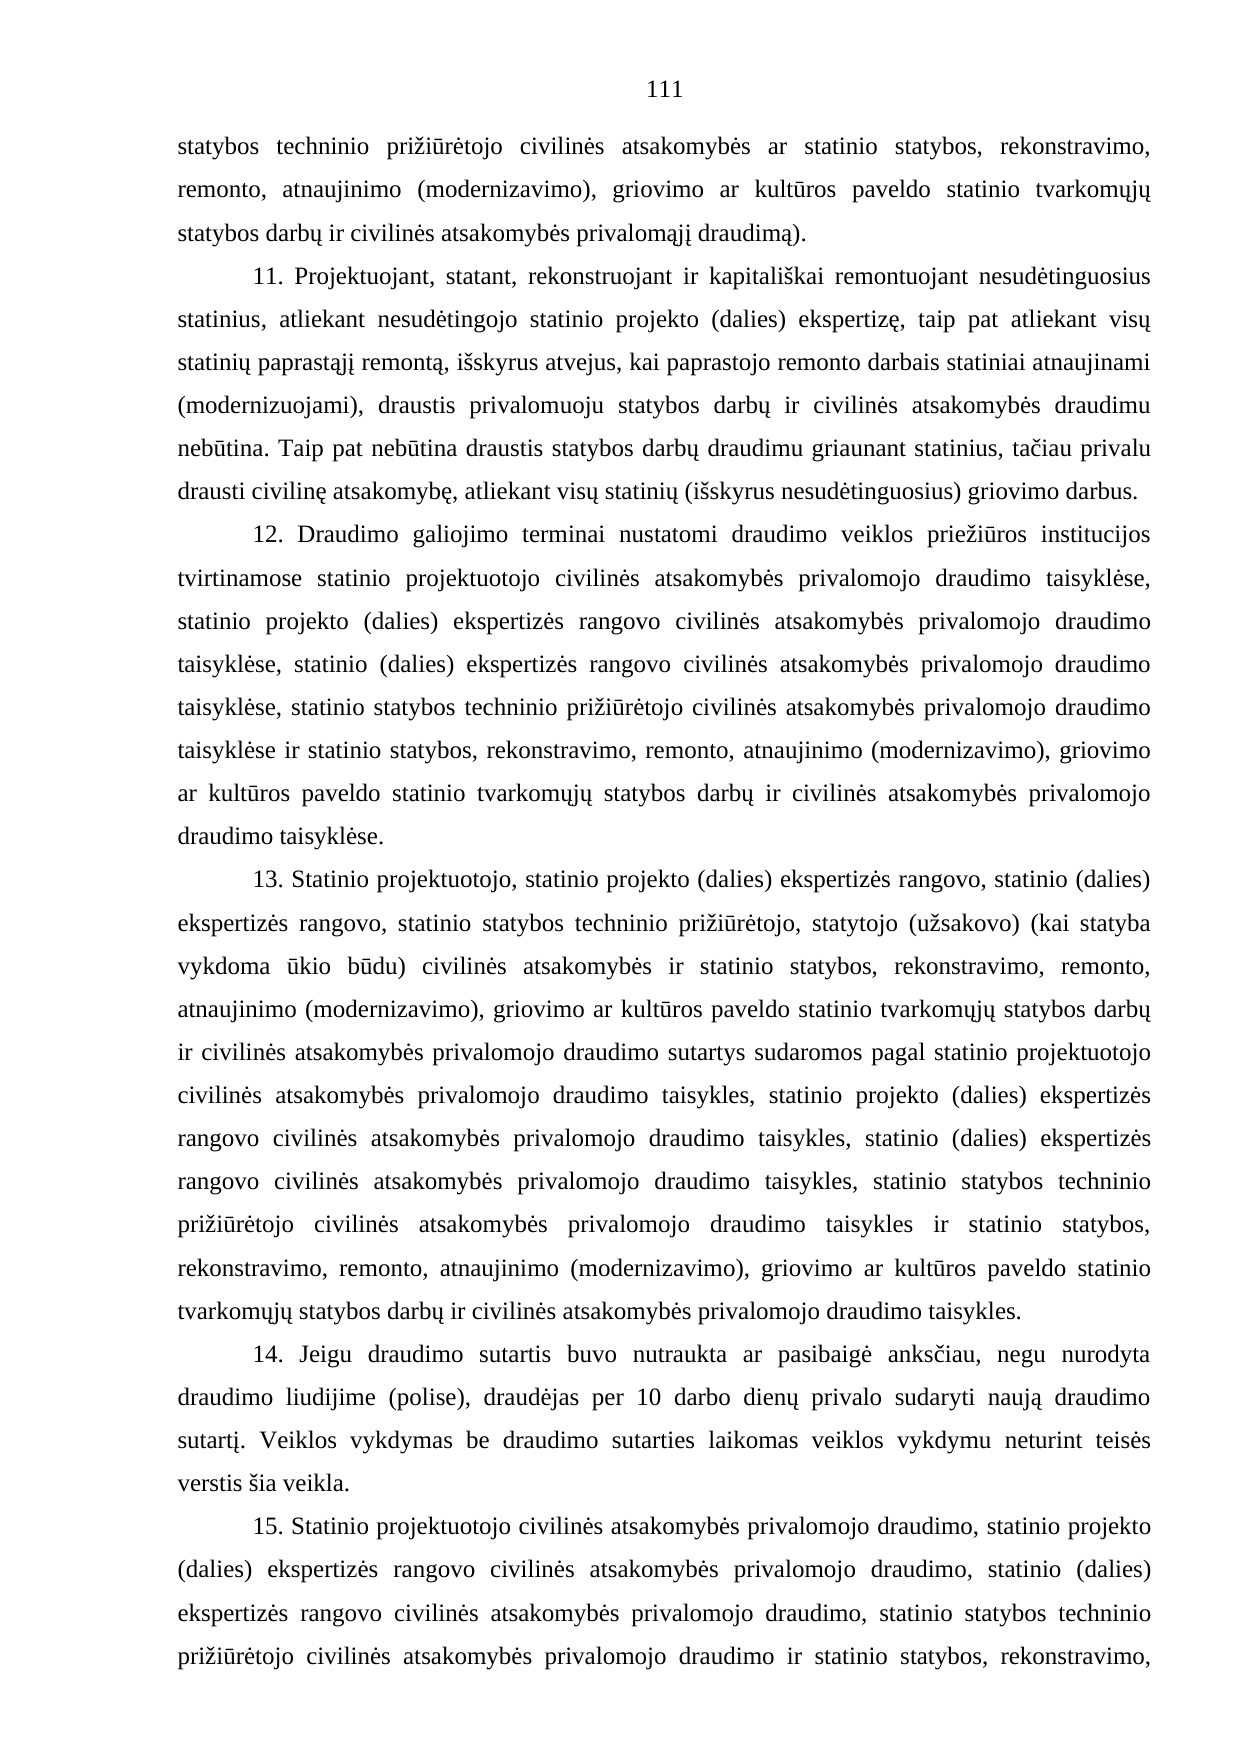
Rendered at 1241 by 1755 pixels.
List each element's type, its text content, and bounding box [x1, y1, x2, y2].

text 11. Projektuojant, statant, rekonstruojant ir kapitališkai remontuojant nesudėtinguosius statinius, atliekant nesudėtingojo statinio projekto (dalies) ekspertizę, taip pat atliekant visų statinių paprastąjį remontą, išskyrus atvejus, kai paprastojo remonto darbais statiniai atnaujinami (modernizuojami), draustis privalomuoju statybos darbų ir civilinės atsakomybės draudimu nebūtina. Taip pat nebūtina draustis statybos darbų draudimu griaunant statinius, tačiau privalu drausti civilinę atsakomybę, atliekant visų statinių (išskyrus nesudėtinguosius) griovimo darbus. [177, 261, 1152, 505]
text 14. Jeigu draudimo sutartis buvo nutraukta ar pasibaigė anksčiau, negu nurodyta draudimo liudijime (polise), draudėjas per 10 darbo dienų privalo sudaryti naują draudimo sutartį. Veiklos vykdymas be draudimo sutarties laikomas veiklos vykdymu neturint teisės verstis šia veikla. [177, 1339, 1152, 1497]
text 15. Statinio projektuotojo civilinės atsakomybės privalomojo draudimo, statinio projekto (dalies) ekspertizės rangovo civilinės atsakomybės privalomojo draudimo, statinio (dalies) ekspertizės rangovo civilinės atsakomybės privalomojo draudimo, statinio statybos techninio prižiūrėtojo civilinės atsakomybės privalomojo draudimo ir statinio statybos, rekonstravimo, [177, 1511, 1152, 1669]
text statybos techninio prižiūrėtojo civilinės atsakomybės ar statinio statybos, rekonstravimo, remonto, atnaujinimo (modernizavimo), griovimo ar kultūros paveldo statinio tvarkomųjų statybos darbų ir civilinės atsakomybės privalomąjį draudimą). [177, 131, 1152, 246]
text 12. Draudimo galiojimo terminai nustatomi draudimo veiklos priežiūros institucijos tvirtinamose statinio projektuotojo civilinės atsakomybės privalomojo draudimo taisyklėse, statinio projekto (dalies) ekspertizės rangovo civilinės atsakomybės privalomojo draudimo taisyklėse, statinio (dalies) ekspertizės rangovo civilinės atsakomybės privalomojo draudimo taisyklėse, statinio statybos techninio prižiūrėtojo civilinės atsakomybės privalomojo draudimo taisyklėse ir statinio statybos, rekonstravimo, remonto, atnaujinimo (modernizavimo), griovimo ar kultūros paveldo statinio tvarkomųjų statybos darbų ir civilinės atsakomybės privalomojo draudimo taisyklėse. [177, 519, 1152, 850]
text 13. Statinio projektuotojo, statinio projekto (dalies) ekspertizės rangovo, statinio (dalies) ekspertizės rangovo, statinio statybos techninio prižiūrėtojo, statytojo (užsakovo) (kai statyba vykdoma ūkio būdu) civilinės atsakomybės ir statinio statybos, rekonstravimo, remonto, atnaujinimo (modernizavimo), griovimo ar kultūros paveldo statinio tvarkomųjų statybos darbų ir civilinės atsakomybės privalomojo draudimo sutartys sudaromos pagal statinio projektuotojo civilinės atsakomybės privalomojo draudimo taisykles, statinio projekto (dalies) ekspertizės rangovo civilinės atsakomybės privalomojo draudimo taisykles, statinio (dalies) ekspertizės rangovo civilinės atsakomybės privalomojo draudimo taisykles, statinio statybos techninio prižiūrėtojo civilinės atsakomybės privalomojo draudimo taisykles ir statinio statybos, rekonstravimo, remonto, atnaujinimo (modernizavimo), griovimo ar kultūros paveldo statinio tvarkomųjų statybos darbų ir civilinės atsakomybės privalomojo draudimo taisykles. [177, 864, 1152, 1324]
